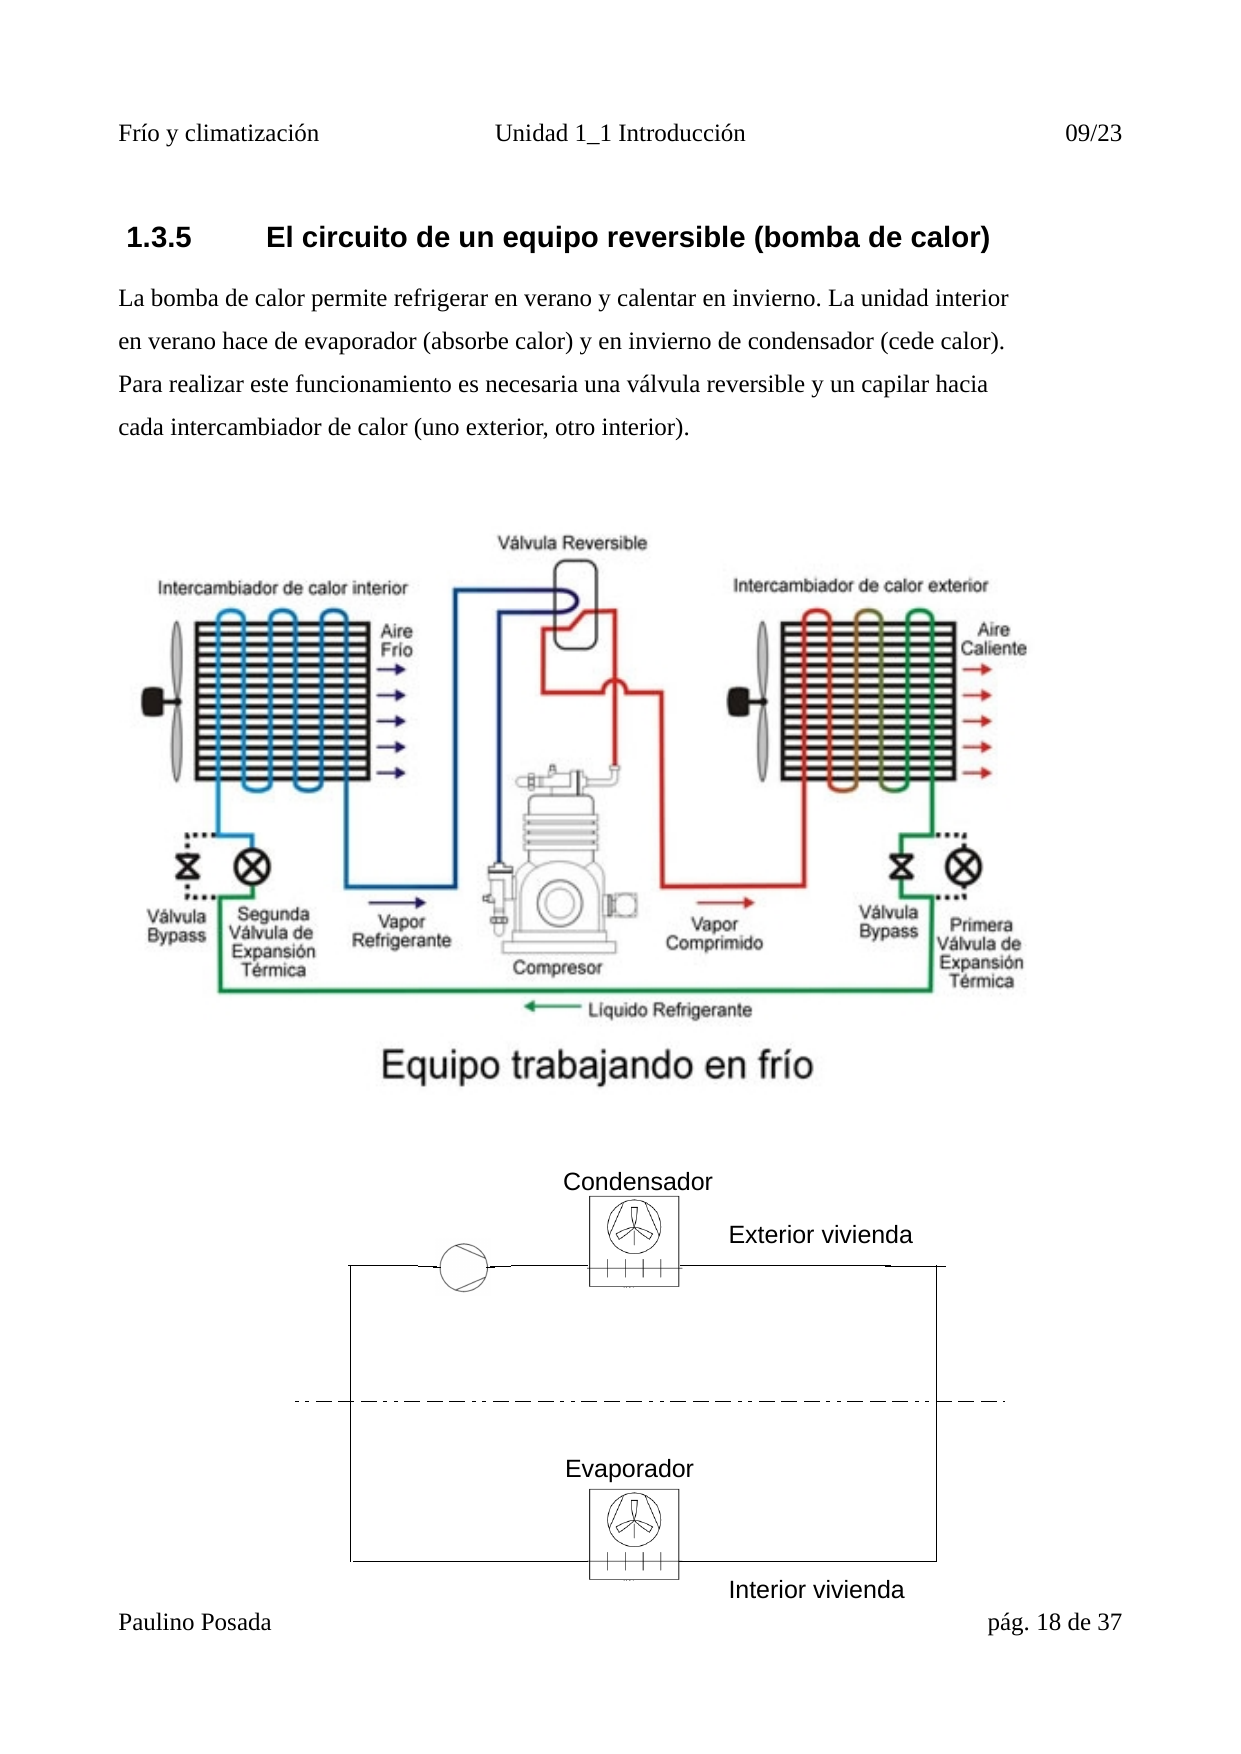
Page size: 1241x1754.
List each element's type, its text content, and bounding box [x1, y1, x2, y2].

picture [118, 512, 1063, 1109]
text La bomba de calor permite refrigerar en verano y calentar en invierno. La unidad interior [118, 283, 1122, 312]
text Para realizar este funcionamiento es necesaria una válvula reversible y un capilar hacia [118, 369, 1122, 398]
text cada intercambiador de calor (uno exterior, otro interior). [118, 412, 1122, 441]
text en verano hace de evaporador (absorbe calor) y en invierno de condensador (cede calor). [118, 326, 1122, 355]
picture [587, 1193, 683, 1288]
picture [436, 1239, 490, 1296]
picture [587, 1486, 683, 1581]
subtitle El circuito de un equipo reversible (bomba de calor) [118, 220, 1122, 253]
